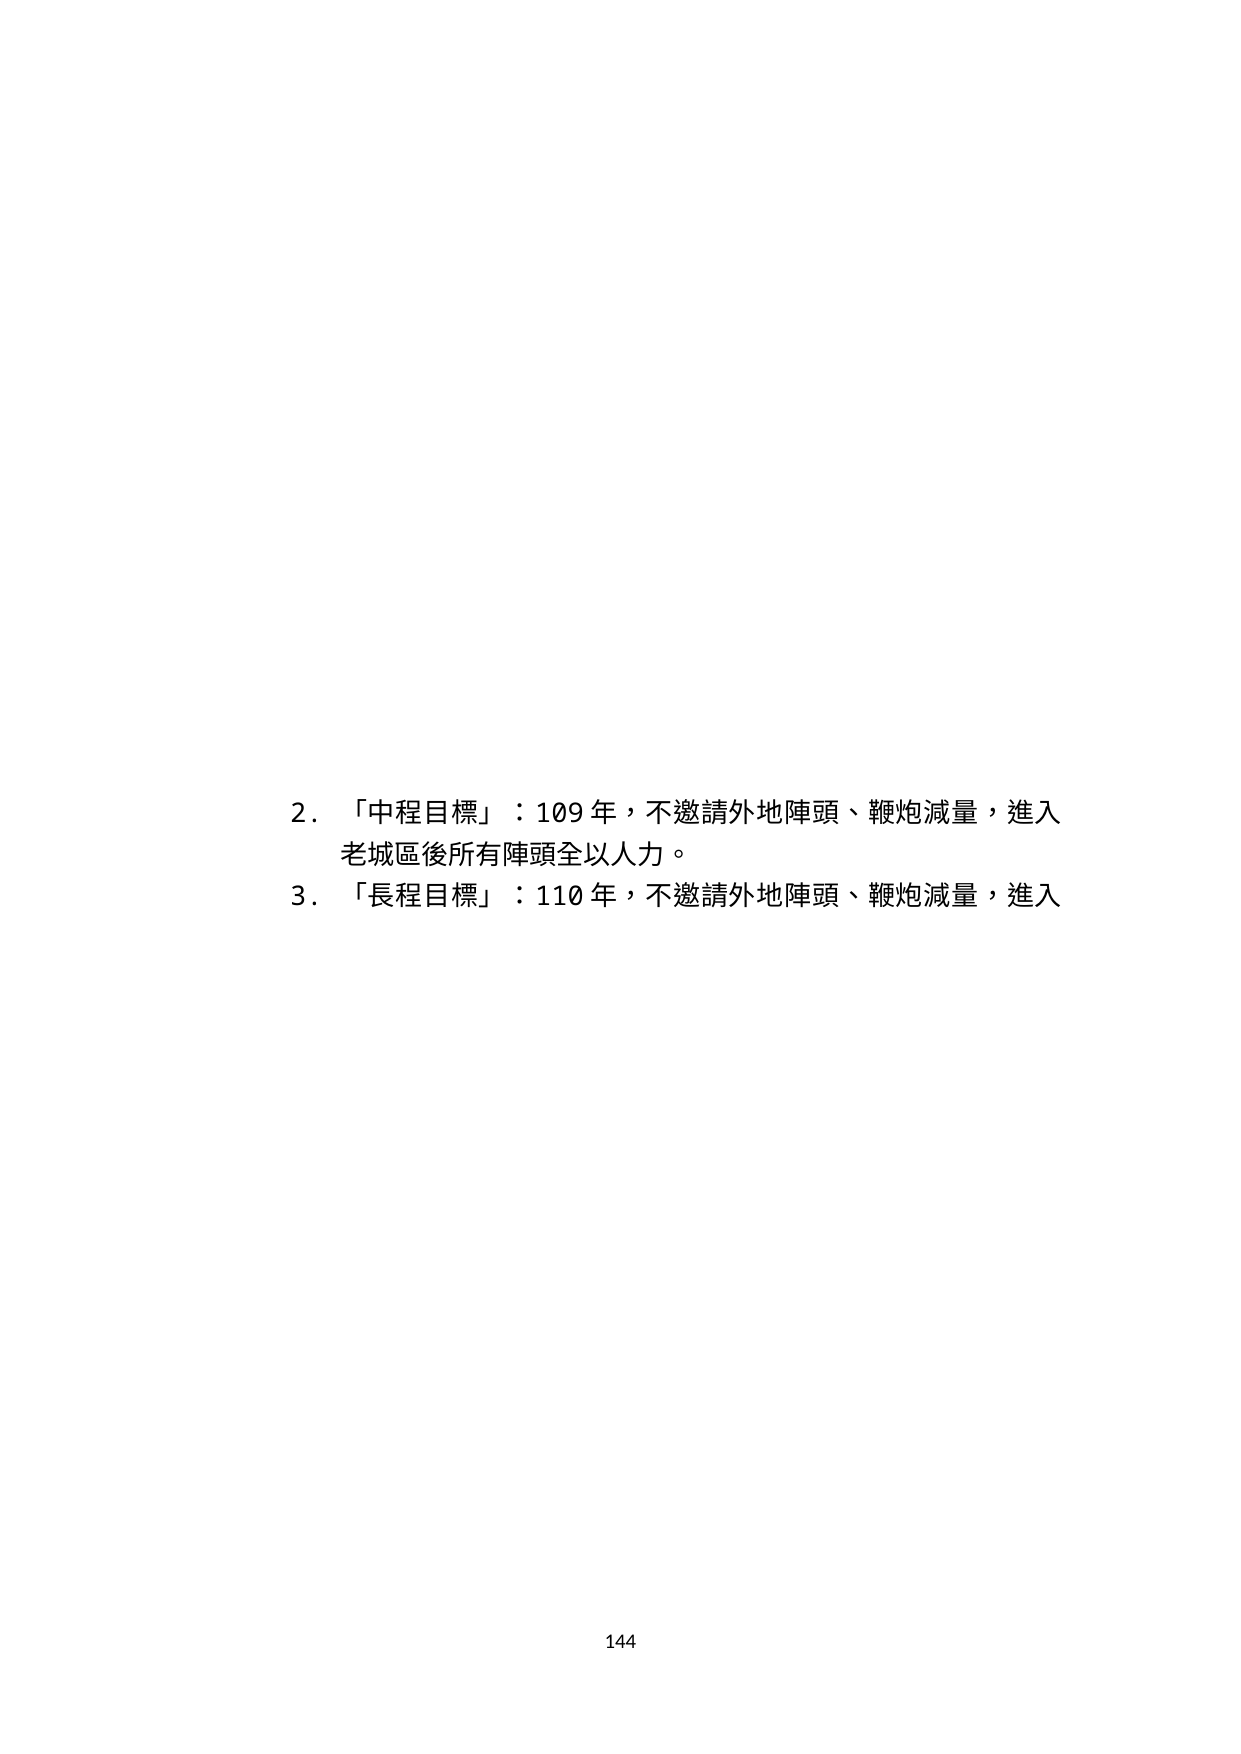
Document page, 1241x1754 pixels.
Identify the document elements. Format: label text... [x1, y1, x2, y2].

list 「長程目標」：110年，不邀請外地陣頭、鞭炮減量，進入 [290, 872, 1063, 914]
list 「中程目標」：109年，不邀請外地陣頭、鞭炮減量，進入老城區後所有陣頭全以人力。 [290, 789, 1063, 872]
